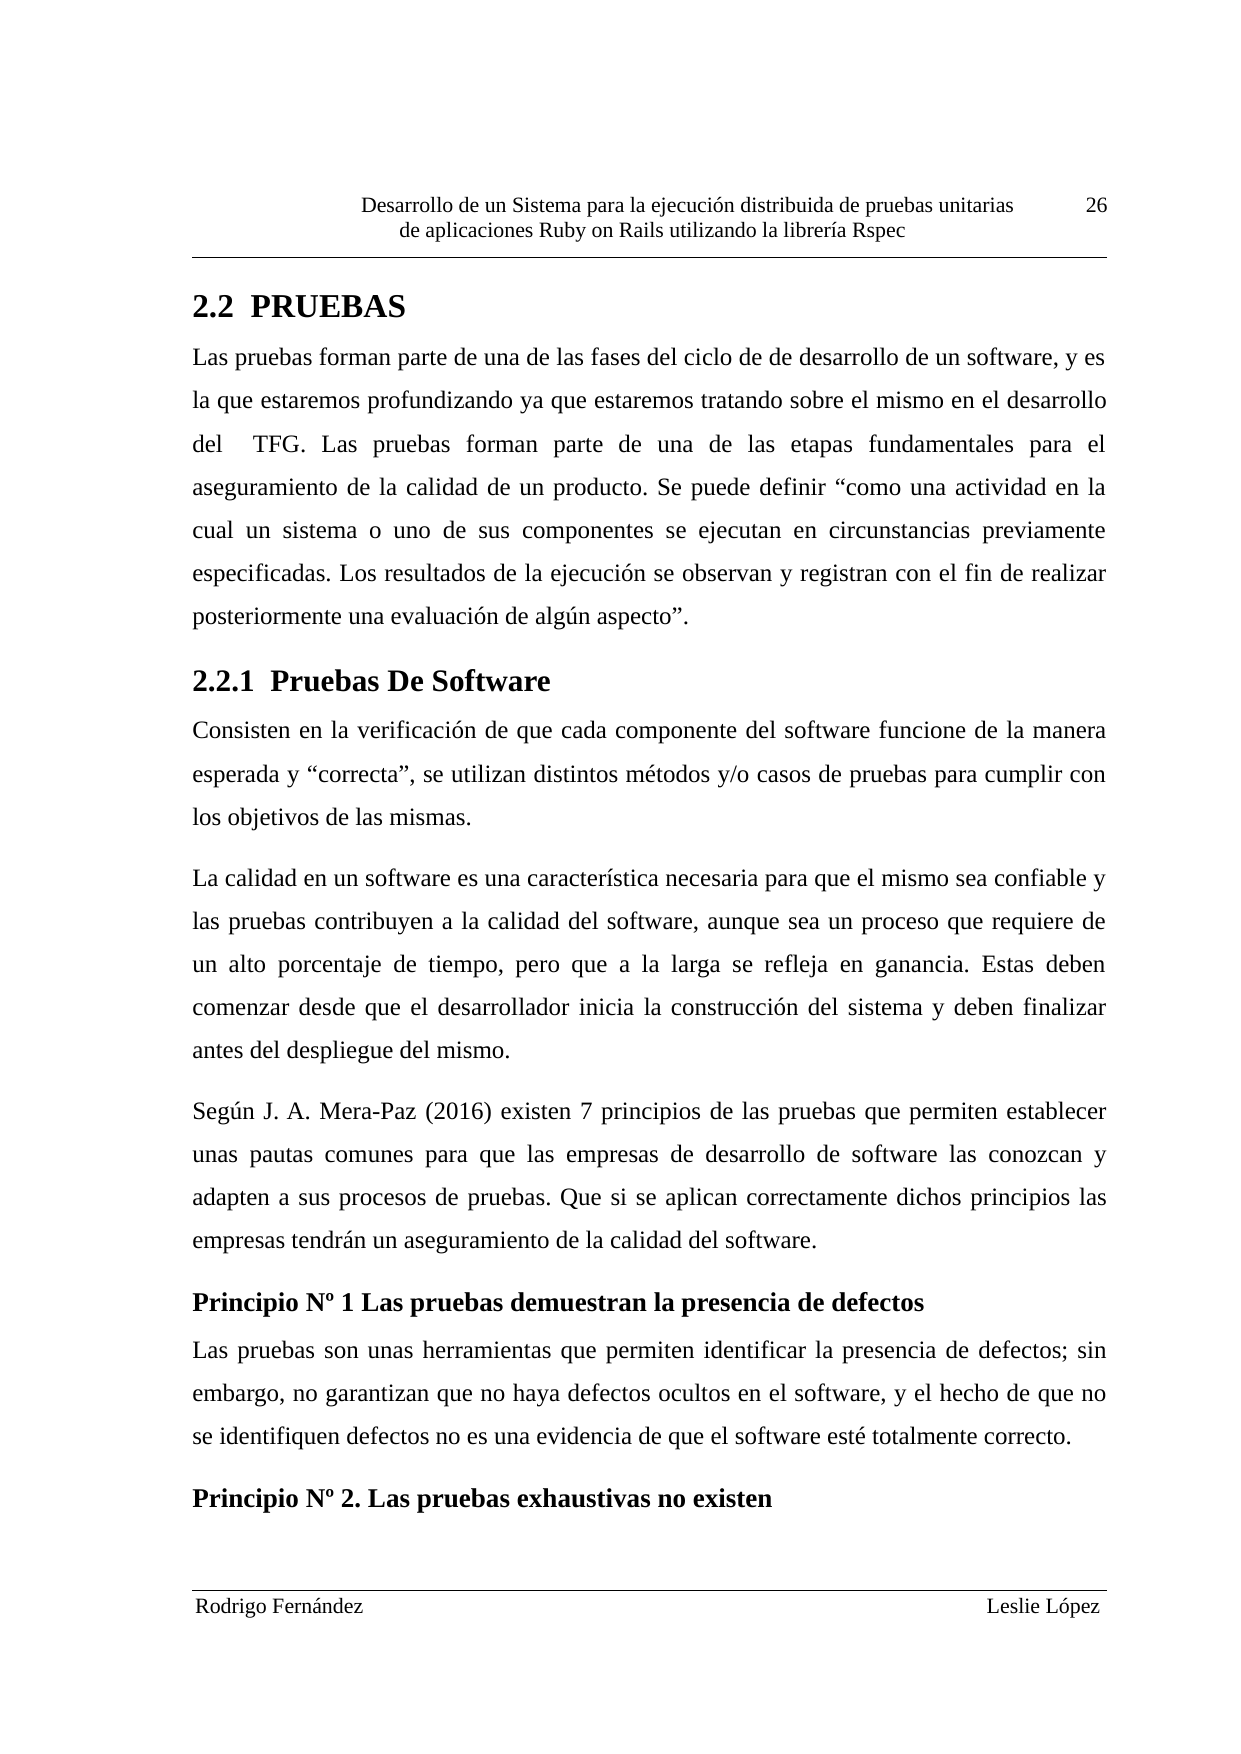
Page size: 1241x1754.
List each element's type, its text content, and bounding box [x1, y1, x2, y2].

text Las pruebas forman parte de una de las fases del ciclo de de desarrollo de un software, y es la que estaremos profundizando ya que estaremos tratando sobre el mismo en el desarrollo del TFG. Las pruebas forman parte de una de las etapas fundamentales para el aseguramiento de la calidad de un producto. Se puede definir “como una actividad en la cual un sistema o uno de sus componentes se ejecutan en circunstancias previamente especificadas. Los resultados de la ejecución se observan y registran con el fin de realizar posteriormente una evaluación de algún aspecto”. [192, 342, 1107, 630]
text La calidad en un software es una característica necesaria para que el mismo sea confiable y las pruebas contribuyen a la calidad del software, aunque sea un proceso que requiere de un alto porcentaje de tiempo, pero que a la larga se refleja en ganancia. Estas deben comenzar desde que el desarrollador inicia la construcción del sistema y deben finalizar antes del despliegue del mismo. [192, 863, 1107, 1064]
text Principio Nº 1 Las pruebas demuestran la presencia de defectos [192, 1286, 1107, 1317]
subtitle Pruebas [192, 286, 1107, 325]
text Consisten en la verificación de que cada componente del software funcione de la manera esperada y “correcta”, se utilizan distintos métodos y/o casos de pruebas para cumplir con los objetivos de las mismas. [192, 716, 1107, 831]
text Según J. A. Mera-Paz (2016)⁠ existen 7 principios de las pruebas que permiten establecer unas pautas comunes para que las empresas de desarrollo de software las conozcan y adapten a sus procesos de pruebas. Que si se aplican correctamente dichos principios las empresas tendrán un aseguramiento de la calidad del software. [192, 1096, 1107, 1254]
text Las pruebas son unas herramientas que permiten identificar la presencia de defectos; sin embargo, no garantizan que no haya defectos ocultos en el software, y el hecho de que no se identifiquen defectos no es una evidencia de que el software esté totalmente correcto. [192, 1335, 1107, 1450]
subtitle Pruebas de Software [192, 662, 1107, 698]
text Principio Nº 2. Las pruebas exhaustivas no existen [192, 1482, 1107, 1513]
